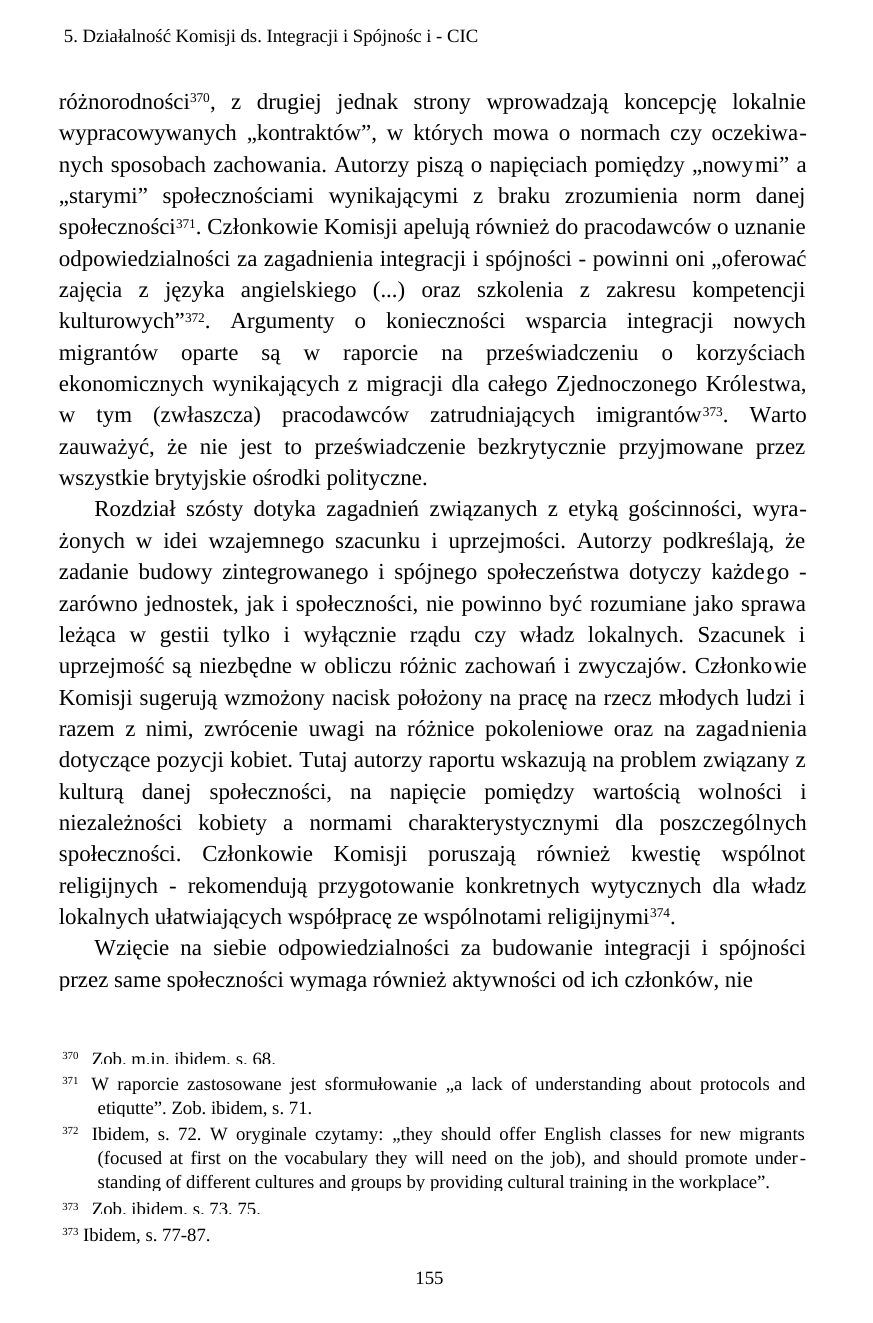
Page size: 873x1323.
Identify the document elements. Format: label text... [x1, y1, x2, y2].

text Wzięcie na siebie odpowiedzialności za budowanie integracji i spójności przez same społeczności wymaga również aktywności od ich członków, nie [59, 934, 807, 991]
text Rozdział szósty dotyka zagadnień związanych z etyką gościnności, wyra­żonych w idei wzajemnego szacunku i uprzejmości. Autorzy podkreślają, że zadanie budowy zintegrowanego i spójnego społeczeństwa dotyczy każde­go - zarówno jednostek, jak i społeczności, nie powinno być rozumiane jako sprawa leżąca w gestii tylko i wyłącznie rządu czy władz lokalnych. Szacunek i uprzejmość są niezbędne w obliczu różnic zachowań i zwyczajów. Członko­wie Komisji sugerują wzmożony nacisk położony na pracę na rzecz młodych ludzi i razem z nimi, zwrócenie uwagi na różnice pokoleniowe oraz na zagad­nienia dotyczące pozycji kobiet. Tutaj autorzy raportu wskazują na problem związany z kulturą danej społeczności, na napięcie pomiędzy wartością wol­ności i niezależności kobiety a normami charakterystycznymi dla poszczegól­nych społeczności. Członkowie Komisji poruszają również kwestię wspólnot religijnych - rekomendują przygotowanie konkretnych wytycznych dla władz lokalnych ułatwiających współpracę ze wspólnotami religijnymi374. [59, 496, 807, 929]
text 372 Ibidem, s. 72. W oryginale czytamy: „they should offer English classes for new migrants (focused at first on the vocabulary they will need on the job), and should promote under­standing of different cultures and groups by providing cultural training in the workplace”. [62, 1122, 806, 1191]
text różnorodności370, z drugiej jednak strony wprowadzają koncepcję lokalnie wypracowywanych „kontraktów”, w których mowa o normach czy oczekiwa­nych sposobach zachowania. Autorzy piszą o napięciach pomiędzy „nowy­mi” a „starymi” społecznościami wynikającymi z braku zrozumienia norm danej społeczności371. Członkowie Komisji apelują również do pracodawców o uznanie odpowiedzialności za zagadnienia integracji i spójności - powin­ni oni „oferować zajęcia z języka angielskiego (...) oraz szkolenia z zakresu kompetencji kulturowych”372. Argumenty o konieczności wsparcia integracji nowych migrantów oparte są w raporcie na przeświadczeniu o korzyściach ekonomicznych wynikających z migracji dla całego Zjednoczonego Króle­stwa, w tym (zwłaszcza) pracodawców zatrudniających imigrantów373. Warto zauważyć, że nie jest to przeświadczenie bezkrytycznie przyjmowane przez wszystkie brytyjskie ośrodki polityczne. [59, 88, 807, 491]
text 373 Zob. ibidem, s. 73, 75. [62, 1198, 806, 1213]
text 5. Działalność Komisji ds. Integracji i Spójnośc i - CIC [64, 25, 514, 46]
text 370 Zob. m.in. ibidem, s. 68. [62, 1047, 806, 1063]
text 155 [415, 1267, 451, 1288]
text 371 W raporcie zastosowane jest sformułowanie „a lack of understanding about protocols and etiqutte”. Zob. ibidem, s. 71. [62, 1072, 806, 1116]
text 373 Ibidem, s. 77-87. [62, 1223, 806, 1245]
